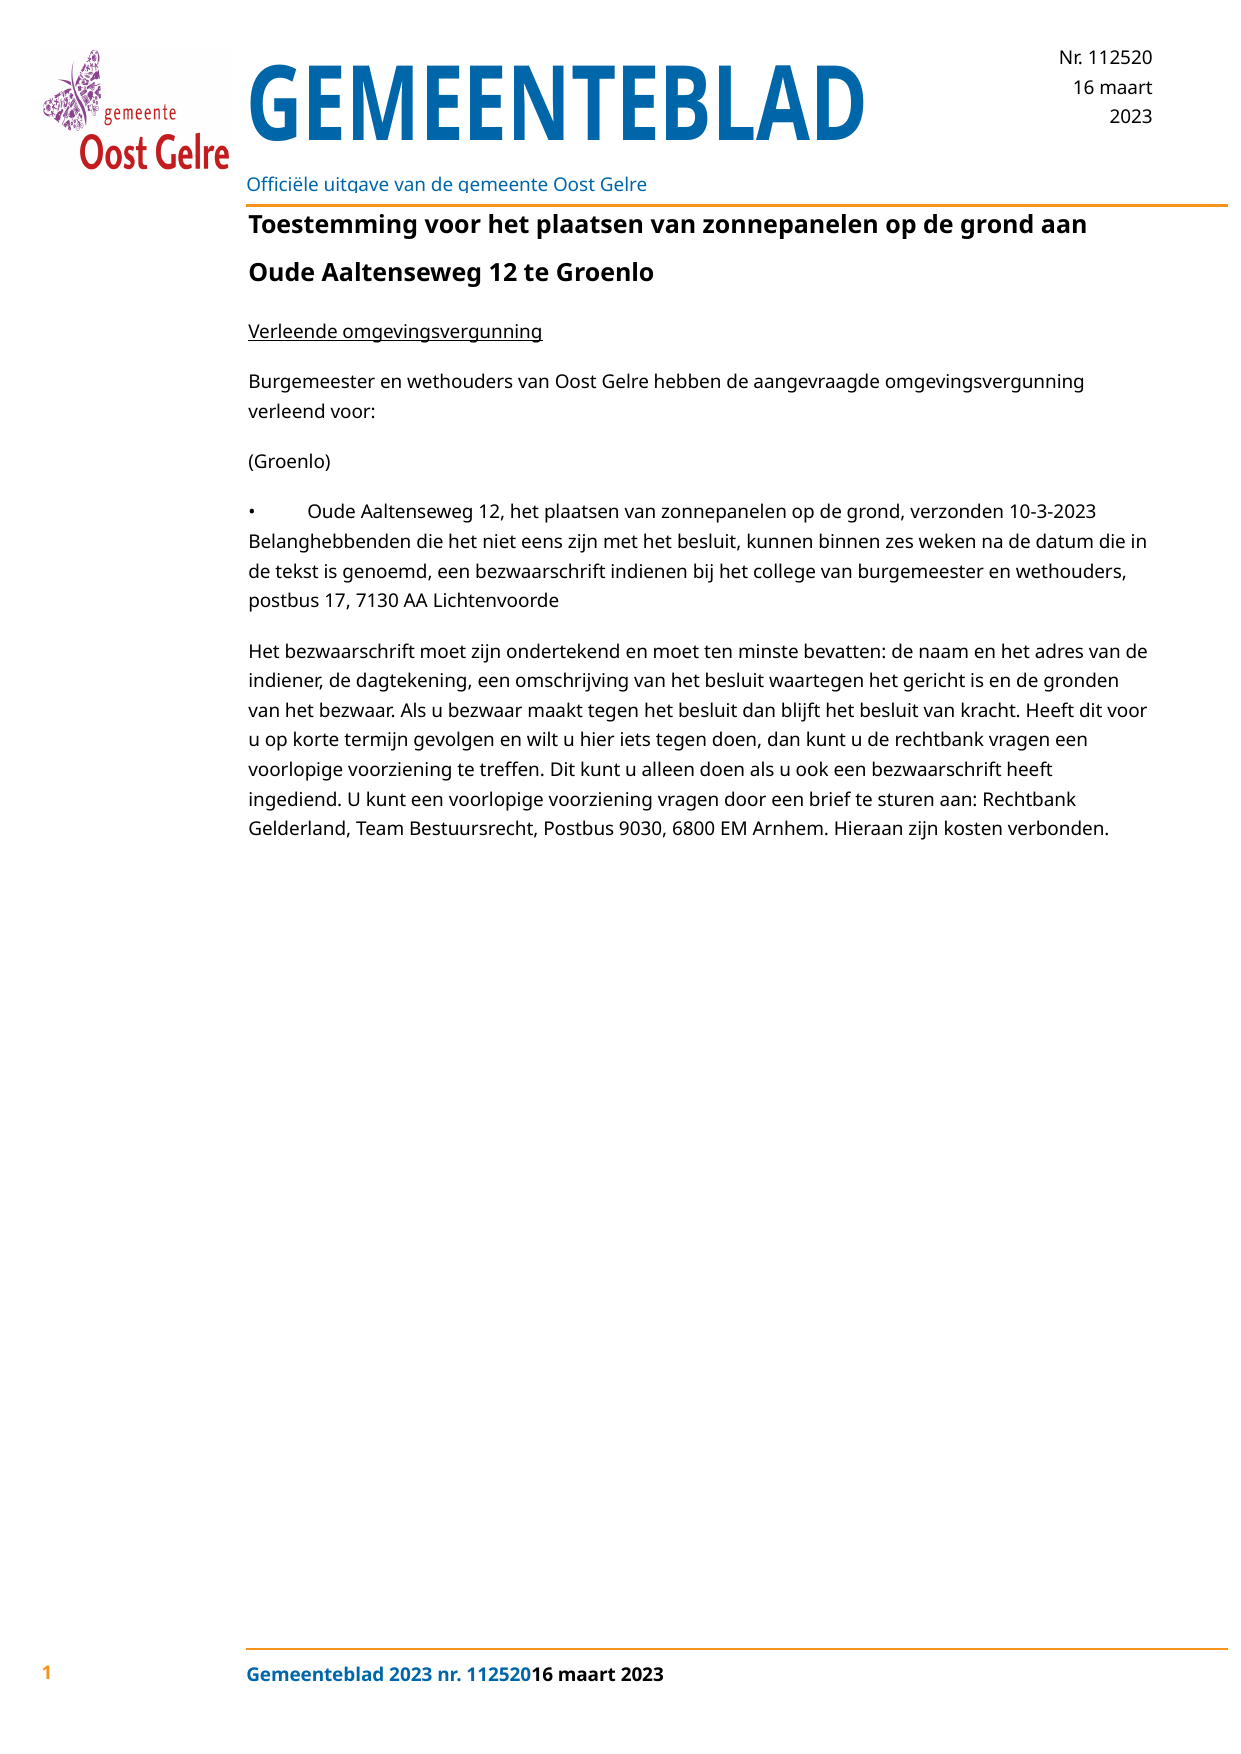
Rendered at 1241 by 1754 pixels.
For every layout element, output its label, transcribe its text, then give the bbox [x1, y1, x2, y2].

text Belanghebbenden die het niet eens zijn met het besluit, kunnen binnen zes weken na de datum die in de tekst is genoemd, een bezwaarschrift indienen bij het college van burgemeester en wethouders, postbus 17, 7130 AA Lichtenvoorde [248, 528, 1152, 613]
list Oude Aaltenseweg 12, het plaatsen van zonnepanelen op de grond, verzonden 10-3-2023 [248, 499, 1152, 524]
text (Groenlo) [248, 448, 1152, 474]
text Burgemeester en wethouders van Oost Gelre hebben de aangevraagde omgevingsvergunning verleend voor: [248, 368, 1152, 424]
text Toestemming voor het plaatsen van zonnepanelen op de grond aan Oude Aaltenseweg 12 te Groenlo [248, 207, 1152, 288]
text Verleende omgevingsvergunning [248, 318, 1152, 344]
text Het bezwaarschrift moet zijn ondertekend en moet ten minste bevatten: de naam en het adres van de indiener, de dagtekening, een omschrijving van het besluit waartegen het gericht is en de gronden van het bezwaar. Als u bezwaar maakt tegen het besluit dan blijft het besluit van kracht. Heeft dit voor u op korte termijn gevolgen en wilt u hier iets tegen doen, dan kunt u de rechtbank vragen een voorlopige voorziening te treffen. Dit kunt u alleen doen als u ook een bezwaarschrift heeft ingediend. U kunt een voorlopige voorziening vragen door een brief te sturen aan: Rechtbank Gelderland, Team Bestuursrecht, Postbus 9030, 6800 EM Arnhem. Hieraan zijn kosten verbonden. [248, 638, 1152, 841]
picture [41, 47, 231, 172]
